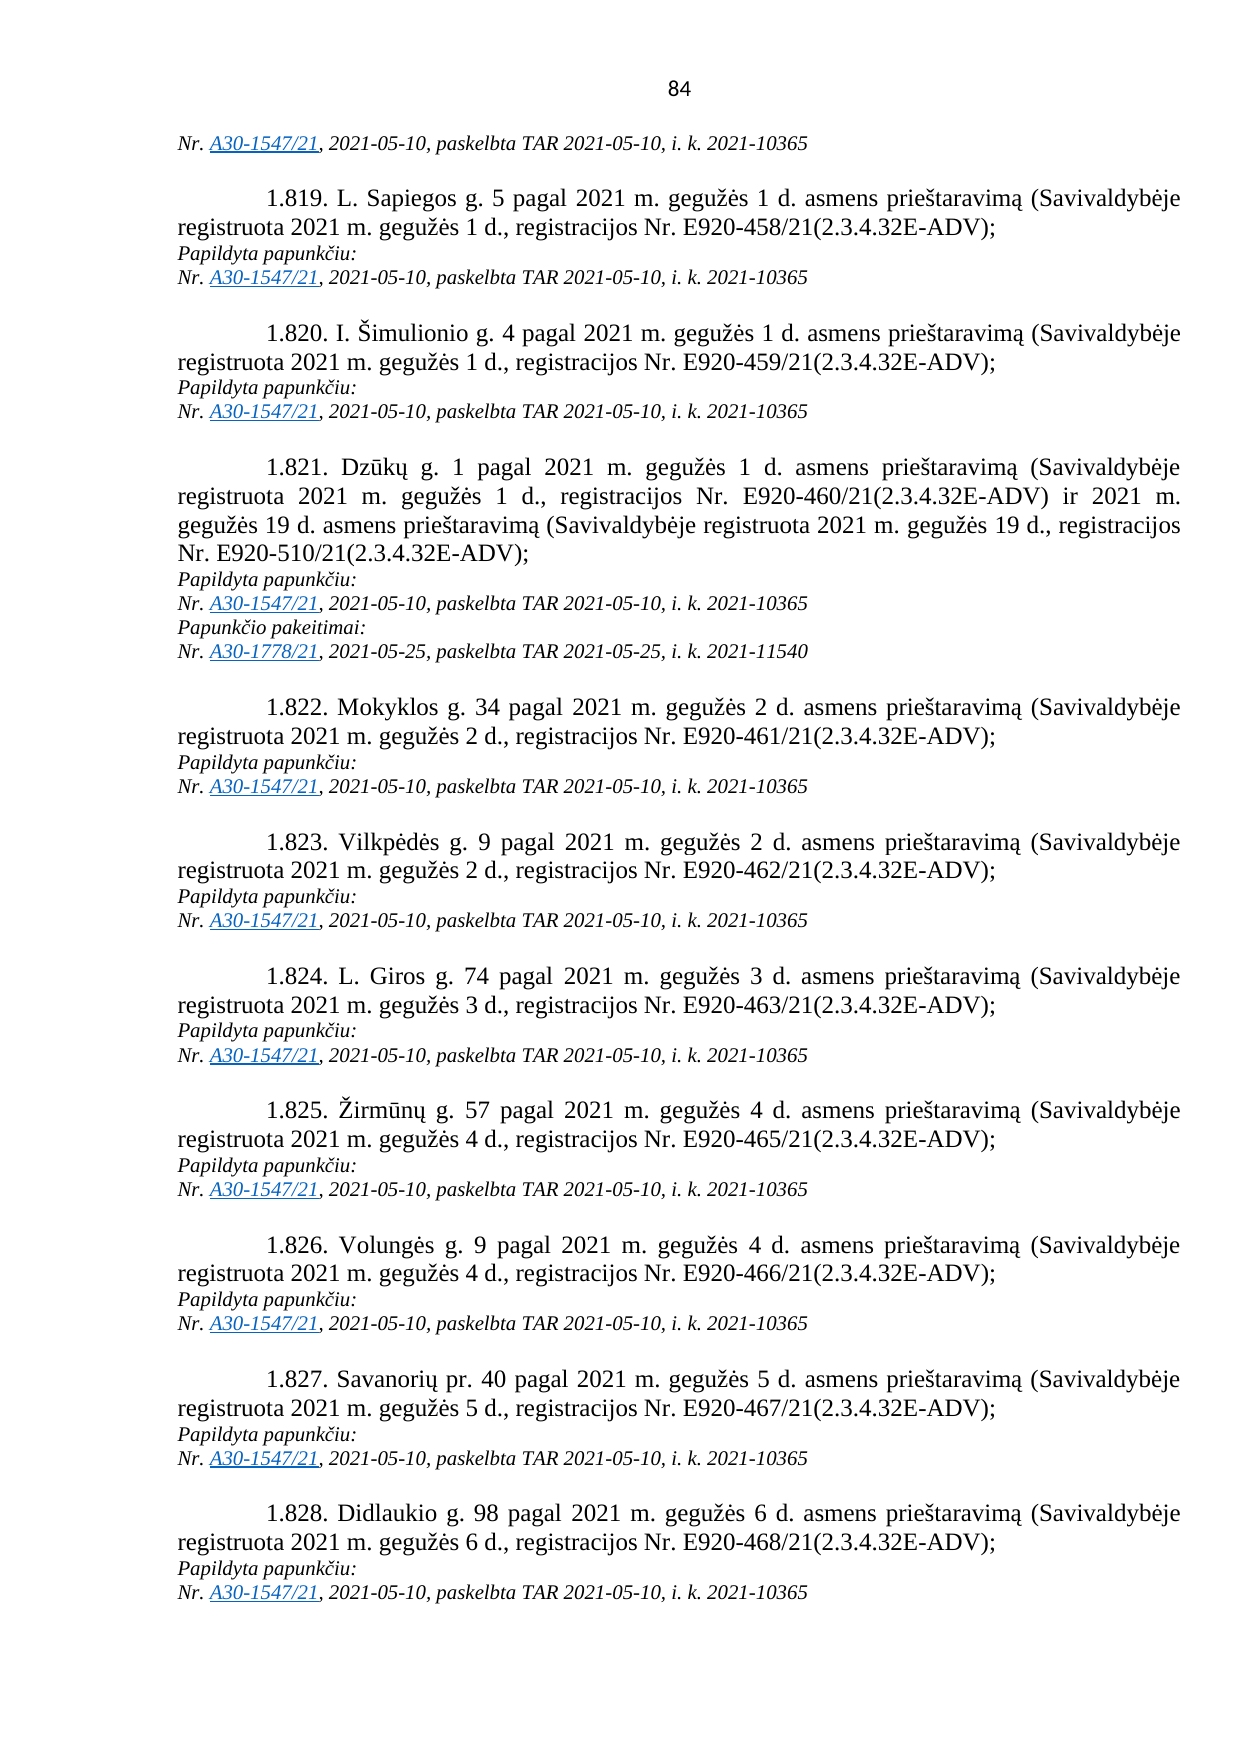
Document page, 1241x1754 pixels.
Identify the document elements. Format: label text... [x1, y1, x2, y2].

text Nr. A30-1547/21, 2021-05-10, paskelbta TAR 2021-05-10, i. k. 2021-10365 [177, 1177, 1181, 1201]
text Nr. A30-1547/21, 2021-05-10, paskelbta TAR 2021-05-10, i. k. 2021-10365 [177, 908, 1181, 932]
text Papildyta papunkčiu: [177, 567, 1181, 591]
text 1.821. Dzūkų g. 1 pagal 2021 m. gegužės 1 d. asmens prieštaravimą (Savivaldybėje registruota 2021 m. gegužės 1 d., registracijos Nr. E920-460/21(2.3.4.32E-ADV) ir 2021 m. gegužės 19 d. asmens prieštaravimą (Savivaldybėje registruota 2021 m. gegužės 19 d., registracijos Nr. E920-510/21(2.3.4.32E-ADV); [177, 452, 1181, 567]
text Papildyta papunkčiu: [177, 375, 1181, 399]
text Nr. A30-1547/21, 2021-05-10, paskelbta TAR 2021-05-10, i. k. 2021-10365 [177, 774, 1181, 798]
text 1.828. Didlaukio g. 98 pagal 2021 m. gegužės 6 d. asmens prieštaravimą (Savivaldybėje registruota 2021 m. gegužės 6 d., registracijos Nr. E920-468/21(2.3.4.32E-ADV); [177, 1498, 1181, 1556]
text Nr. A30-1547/21, 2021-05-10, paskelbta TAR 2021-05-10, i. k. 2021-10365 [177, 399, 1181, 423]
text Nr. A30-1547/21, 2021-05-10, paskelbta TAR 2021-05-10, i. k. 2021-10365 [177, 1042, 1181, 1067]
text Nr. A30-1547/21, 2021-05-10, paskelbta TAR 2021-05-10, i. k. 2021-10365 [177, 1311, 1181, 1335]
text Nr. A30-1547/21, 2021-05-10, paskelbta TAR 2021-05-10, i. k. 2021-10365 [177, 591, 1181, 615]
text 1.823. Vilkpėdės g. 9 pagal 2021 m. gegužės 2 d. asmens prieštaravimą (Savivaldybėje registruota 2021 m. gegužės 2 d., registracijos Nr. E920-462/21(2.3.4.32E-ADV); [177, 827, 1181, 884]
text Nr. A30-1778/21, 2021-05-25, paskelbta TAR 2021-05-25, i. k. 2021-11540 [177, 639, 1181, 663]
text 1.819. L. Sapiegos g. 5 pagal 2021 m. gegužės 1 d. asmens prieštaravimą (Savivaldybėje registruota 2021 m. gegužės 1 d., registracijos Nr. E920-458/21(2.3.4.32E-ADV); [177, 183, 1181, 241]
text Papildyta papunkčiu: [177, 750, 1181, 774]
text Nr. A30-1547/21, 2021-05-10, paskelbta TAR 2021-05-10, i. k. 2021-10365 [177, 1446, 1181, 1470]
text 1.826. Volungės g. 9 pagal 2021 m. gegužės 4 d. asmens prieštaravimą (Savivaldybėje registruota 2021 m. gegužės 4 d., registracijos Nr. E920-466/21(2.3.4.32E-ADV); [177, 1230, 1181, 1287]
text Nr. A30-1547/21, 2021-05-10, paskelbta TAR 2021-05-10, i. k. 2021-10365 [177, 265, 1181, 289]
text 1.827. Savanorių pr. 40 pagal 2021 m. gegužės 5 d. asmens prieštaravimą (Savivaldybėje registruota 2021 m. gegužės 5 d., registracijos Nr. E920-467/21(2.3.4.32E-ADV); [177, 1364, 1181, 1422]
text Papildyta papunkčiu: [177, 241, 1181, 265]
text Papildyta papunkčiu: [177, 1153, 1181, 1177]
text 1.825. Žirmūnų g. 57 pagal 2021 m. gegužės 4 d. asmens prieštaravimą (Savivaldybėje registruota 2021 m. gegužės 4 d., registracijos Nr. E920-465/21(2.3.4.32E-ADV); [177, 1095, 1181, 1153]
text Papildyta papunkčiu: [177, 1556, 1181, 1580]
text Papunkčio pakeitimai: [177, 615, 1181, 639]
text Papildyta papunkčiu: [177, 1018, 1181, 1042]
text 1.824. L. Giros g. 74 pagal 2021 m. gegužės 3 d. asmens prieštaravimą (Savivaldybėje registruota 2021 m. gegužės 3 d., registracijos Nr. E920-463/21(2.3.4.32E-ADV); [177, 961, 1181, 1018]
text Papildyta papunkčiu: [177, 1422, 1181, 1446]
text 1.822. Mokyklos g. 34 pagal 2021 m. gegužės 2 d. asmens prieštaravimą (Savivaldybėje registruota 2021 m. gegužės 2 d., registracijos Nr. E920-461/21(2.3.4.32E-ADV); [177, 692, 1181, 750]
text Papildyta papunkčiu: [177, 884, 1181, 908]
text Nr. A30-1547/21, 2021-05-10, paskelbta TAR 2021-05-10, i. k. 2021-10365 [177, 1580, 1181, 1604]
text 1.820. I. Šimulionio g. 4 pagal 2021 m. gegužės 1 d. asmens prieštaravimą (Savivaldybėje registruota 2021 m. gegužės 1 d., registracijos Nr. E920-459/21(2.3.4.32E-ADV); [177, 318, 1181, 375]
text Papildyta papunkčiu: [177, 1287, 1181, 1311]
text Nr. A30-1547/21, 2021-05-10, paskelbta TAR 2021-05-10, i. k. 2021-10365 [177, 131, 1181, 155]
